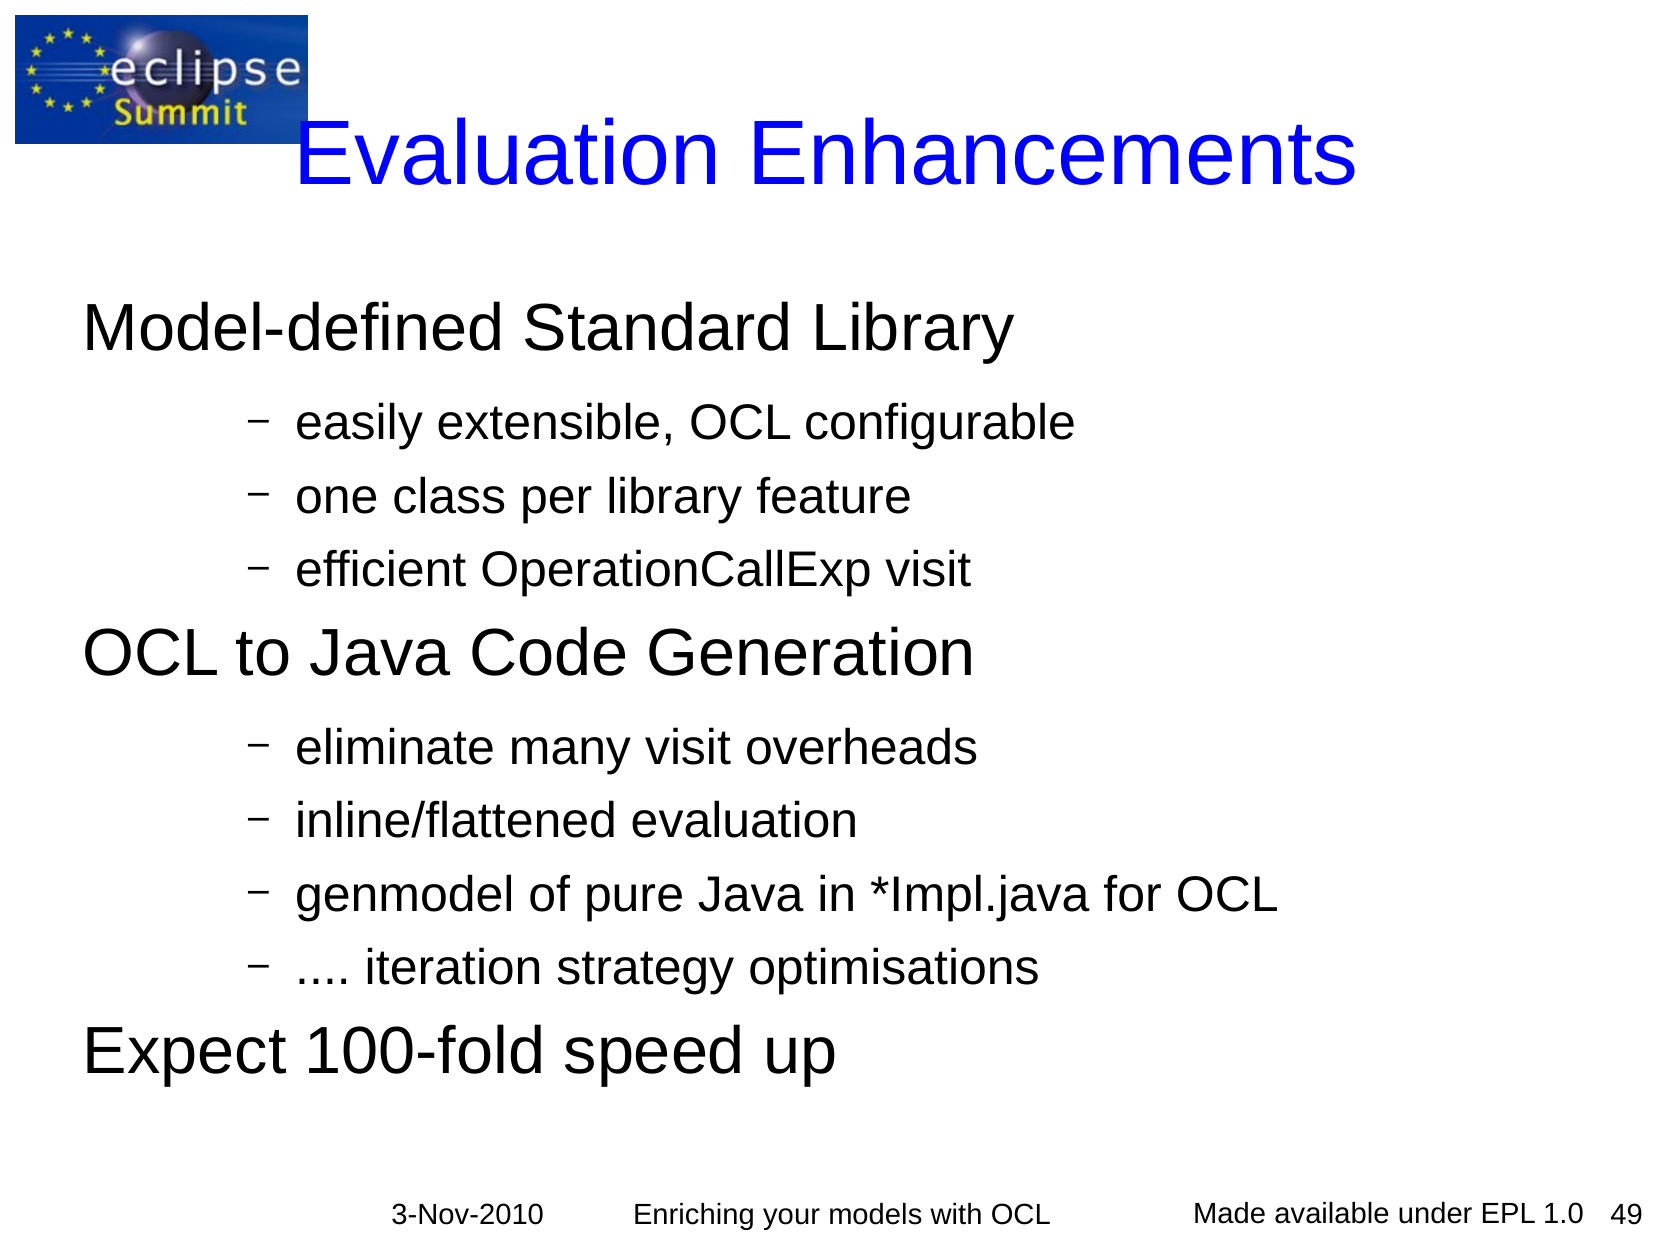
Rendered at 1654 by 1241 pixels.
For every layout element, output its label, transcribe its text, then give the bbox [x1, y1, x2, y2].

picture [15, 15, 308, 144]
list Model-defined Standard Library easily extensible, OCL configurable one class per library feature efficient OperationCallExp visit OCL to Java Code Generation eliminate many visit overheads inline/flattened evaluation genmodel of pure Java in *Impl.java for OCL .... iteration strategy optimisations Expect 100-fold speed up [82, 290, 1571, 1094]
title Evaluation Enhancements [82, 56, 1571, 250]
